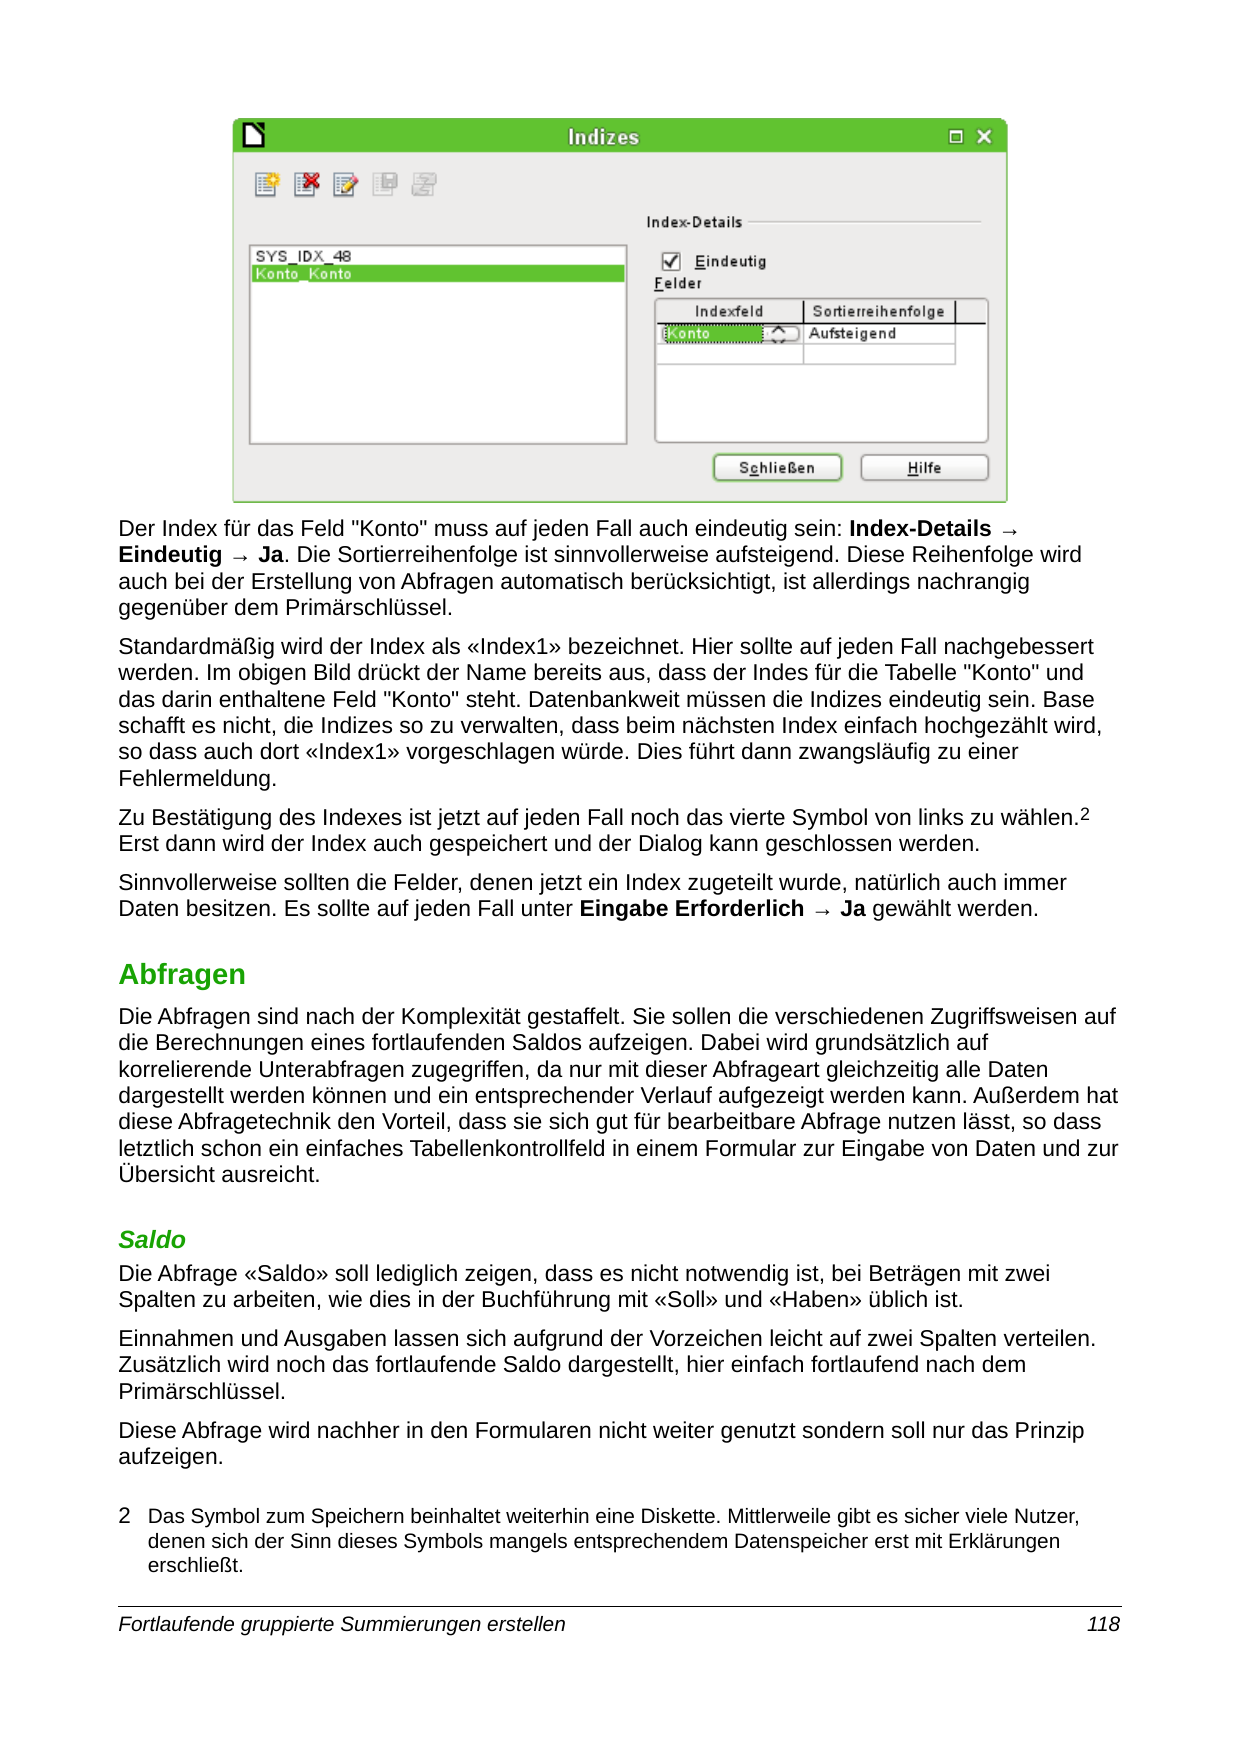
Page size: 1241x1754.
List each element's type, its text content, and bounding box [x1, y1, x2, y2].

text Der Index für das Feld "Konto" muss auf jeden Fall auch eindeutig sein: Index-Details → Eindeutig → Ja. Die Sortierreihenfolge ist sinnvollerweise aufsteigend. Diese Reihenfolge wird auch bei der Erstellung von Abfragen automatisch berücksichtigt, ist allerdings nachrangig gegenüber dem Primärschlüssel. [118, 515, 1122, 620]
text Standardmäßig wird der Index als «Index1» bezeichnet. Hier sollte auf jeden Fall nachgebessert werden. Im obigen Bild drückt der Name bereits aus, dass der Indes für die Tabelle "Konto" und das darin enthaltene Feld "Konto" steht. Datenbankweit müssen die Indizes eindeutig sein. Base schafft es nicht, die Indizes so zu verwalten, dass beim nächsten Index einfach hochgezählt wird, so dass auch dort «Index1» vorgeschlagen würde. Dies führt dann zwangsläufig zu einer Fehlermeldung. [118, 633, 1122, 791]
text Die Abfragen sind nach der Komplexität gestaffelt. Sie sollen die verschiedenen Zugriffsweisen auf die Berechnungen eines fortlaufenden Saldos aufzeigen. Dabei wird grundsätzlich auf korrelierende Unterabfragen zugegriffen, da nur mit dieser Abfrageart gleichzeitig alle Daten dargestellt werden können und ein entsprechender Verlauf aufgezeigt werden kann. Außerdem hat diese Abfragetechnik den Vorteil, dass sie sich gut für bearbeitbare Abfrage nutzen lässt, so dass letztlich schon ein einfaches Tabellenkontrollfeld in einem Formular zur Eingabe von Daten und zur Übersicht ausreicht. [118, 1003, 1122, 1187]
text Einnahmen und Ausgaben lassen sich aufgrund der Vorzeichen leicht auf zwei Spalten verteilen. Zusätzlich wird noch das fortlaufende Saldo dargestellt, hier einfach fortlaufend nach dem Primärschlüssel. [118, 1325, 1122, 1404]
picture [232, 118, 1008, 503]
text Die Abfrage «Saldo» soll lediglich zeigen, dass es nicht notwendig ist, bei Beträgen mit zwei Spalten zu arbeiten, wie dies in der Buchführung mit «Soll» und «Haben» üblich ist. [118, 1260, 1122, 1312]
subtitle Abfragen [118, 957, 1122, 990]
text Diese Abfrage wird nachher in den Formularen nicht weiter genutzt sondern soll nur das Prinzip aufzeigen. [118, 1417, 1122, 1469]
text Das Symbol zum Speichern beinhaltet weiterhin eine Diskette. Mittlerweile gibt es sicher viele Nutzer, denen sich der Sinn dieses Symbols mangels entsprechendem Datenspeicher erst mit Erklärungen erschließt. [118, 1503, 1122, 1576]
subtitle Saldo [118, 1225, 1122, 1253]
text Zu Bestätigung des Indexes ist jetzt auf jeden Fall noch das vierte Symbol von links zu wählen. Erst dann wird der Index auch gespeichert und der Dialog kann geschlossen werden. [118, 803, 1122, 856]
text Sinnvollerweise sollten die Felder, denen jetzt ein Index zugeteilt wurde, natürlich auch immer Daten besitzen. Es sollte auf jeden Fall unter Eingabe Erforderlich → Ja gewählt werden. [118, 869, 1122, 921]
